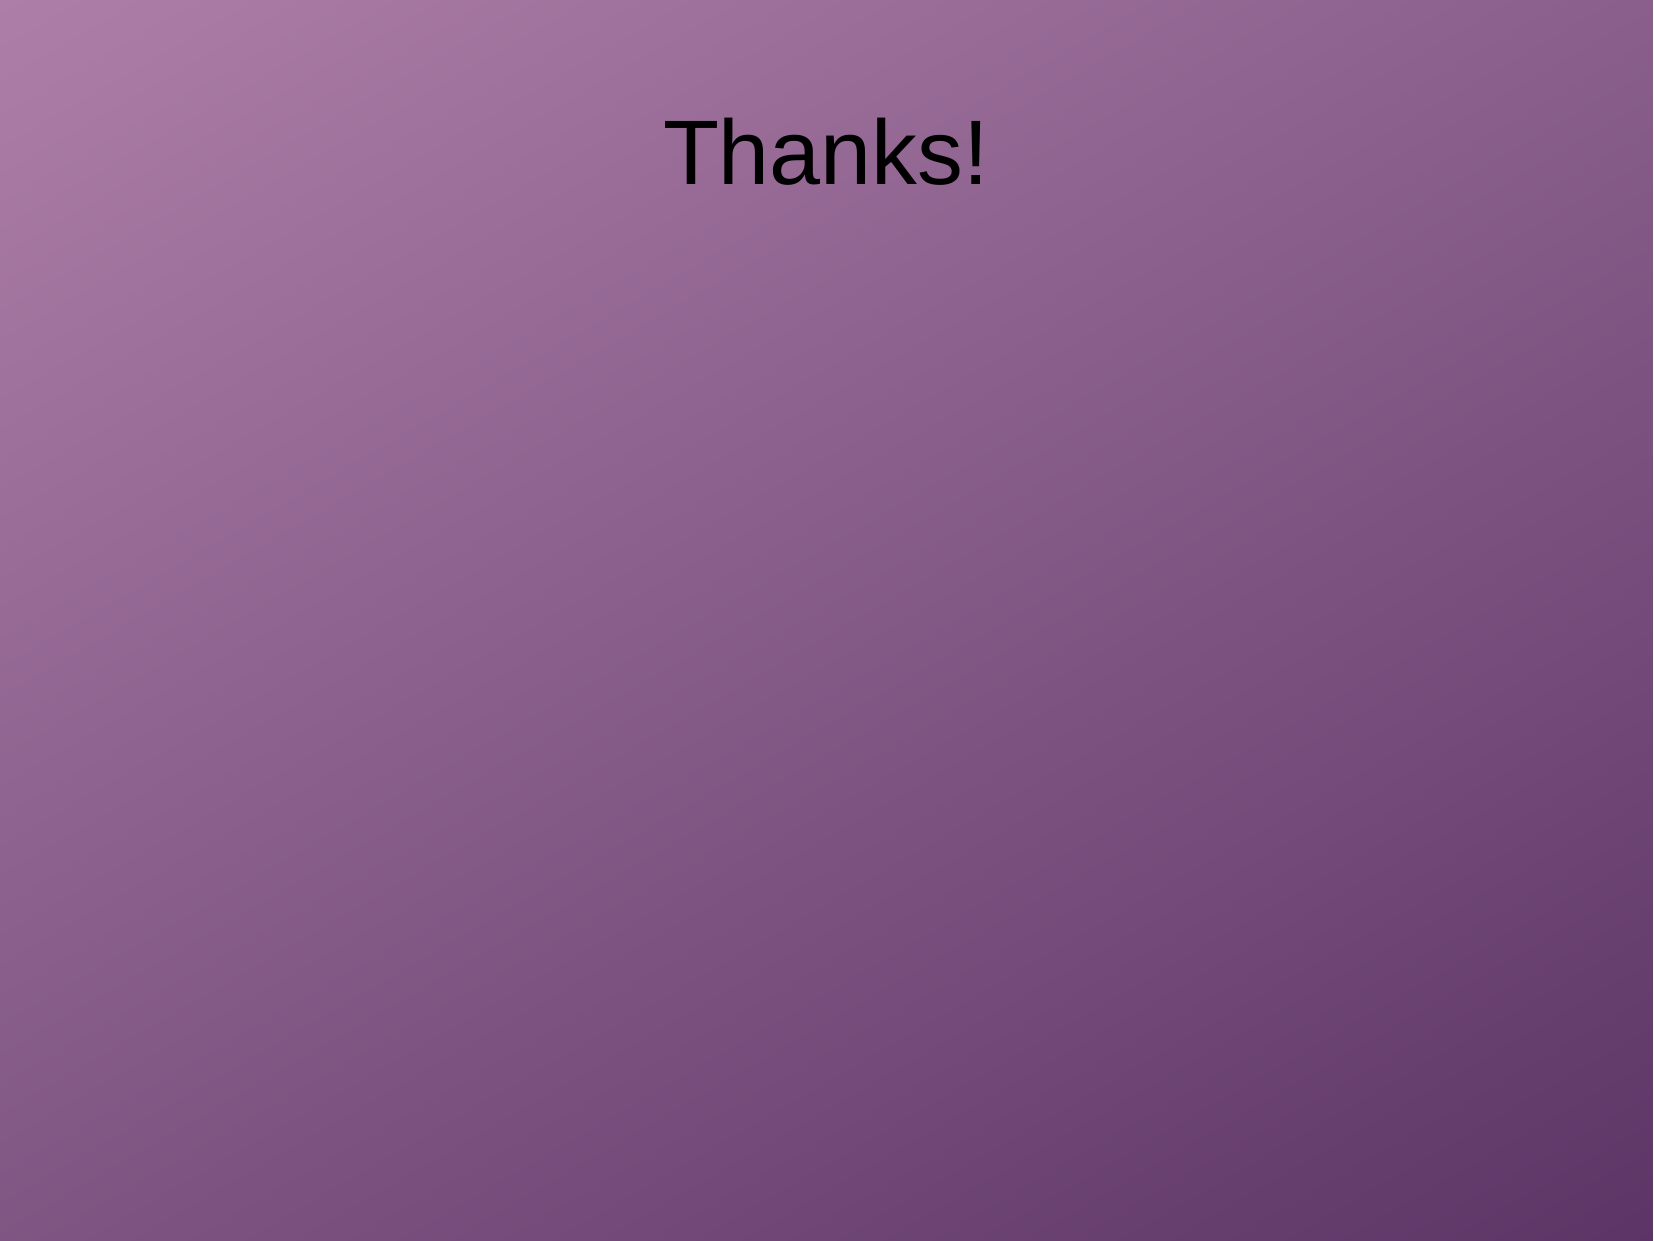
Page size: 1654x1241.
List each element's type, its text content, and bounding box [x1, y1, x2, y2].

title Thanks! [82, 49, 1571, 257]
